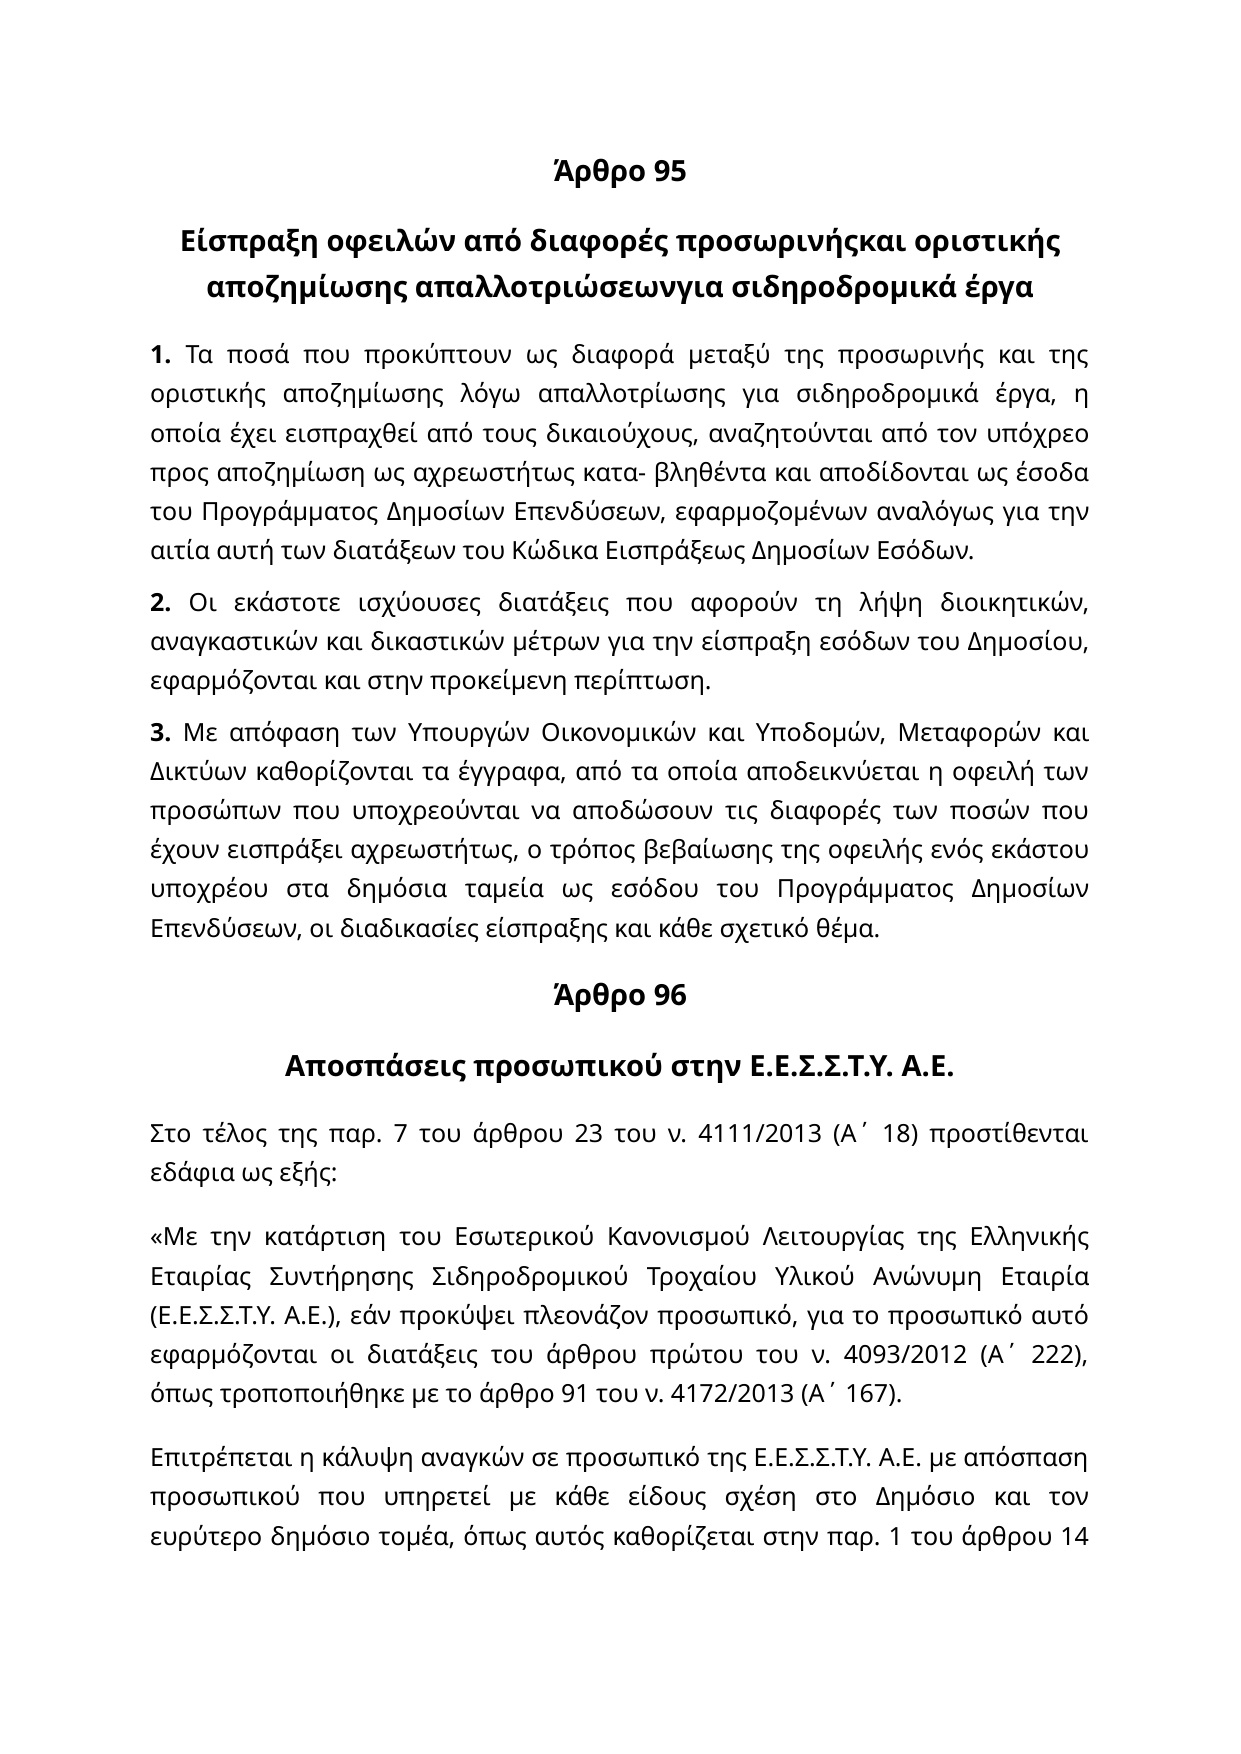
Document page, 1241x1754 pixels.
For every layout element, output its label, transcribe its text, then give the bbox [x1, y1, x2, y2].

subtitle Άρθρο 95 [150, 150, 1090, 190]
text Στο τέλος της παρ. 7 του άρθρου 23 του ν. 4111/2013 (Α΄ 18) προστίθενται εδάφια ως εξής: [150, 1116, 1090, 1189]
subtitle Αποσπάσεις προσωπικού στην Ε.Ε.Σ.Σ.Τ.Υ. Α.Ε. [150, 1045, 1090, 1085]
text 1. Τα ποσά που προκύπτουν ως διαφορά μεταξύ της προσωρινής και της οριστικής αποζημίωσης λόγω απαλλοτρίωσης για σιδηροδρομικά έργα, η οποία έχει εισπραχθεί από τους δικαιούχους, αναζητούνται από τον υπόχρεο προς αποζημίωση ως αχρεωστήτως κατα- βληθέντα και αποδίδονται ως έσοδα του Προγράμματος Δημοσίων Επενδύσεων, εφαρμοζομένων αναλόγως για την αιτία αυτή των διατάξεων του Κώδικα Εισπράξεως Δημοσίων Εσόδων. [150, 337, 1090, 567]
text 2. Οι εκάστοτε ισχύουσες διατάξεις που αφορούν τη λήψη διοικητικών, αναγκαστικών και δικαστικών μέτρων για την είσπραξη εσόδων του Δημοσίου, εφαρμόζονται και στην προκείμενη περίπτωση. [150, 584, 1090, 697]
text 3. Με απόφαση των Υπουργών Οικονομικών και Υποδομών, Μεταφορών και Δικτύων καθορίζονται τα έγγραφα, από τα οποία αποδεικνύεται η οφειλή των προσώπων που υποχρεούνται να αποδώσουν τις διαφορές των ποσών που έχουν εισπράξει αχρεωστήτως, ο τρόπος βεβαίωσης της οφειλής ενός εκάστου υποχρέου στα δημόσια ταμεία ως εσόδου του Προγράμματος Δημοσίων Επενδύσεων, οι διαδικασίες είσπραξης και κάθε σχετικό θέμα. [150, 714, 1090, 944]
subtitle Άρθρο 96 [150, 974, 1090, 1014]
text Επιτρέπεται η κάλυψη αναγκών σε προσωπικό της Ε.Ε.Σ.Σ.Τ.Υ. Α.Ε. με απόσπαση προσωπικού που υπηρετεί με κάθε είδους σχέση στο Δημόσιο και τον ευρύτερο δημόσιο τομέα, όπως αυτός καθορίζεται στην παρ. 1 του άρθρου 14 [150, 1440, 1090, 1552]
text «Mε την κατάρτιση του Εσωτερικού Κανονισμού Λειτουργίας της Ελληνικής Εταιρίας Συντήρησης Σιδηροδρομικού Τροχαίου Υλικού Ανώνυμη Εταιρία (Ε.Ε.Σ.Σ.Τ.Υ. Α.Ε.), εάν προκύψει πλεονάζον προσωπικό, για το προσωπικό αυτό εφαρμόζονται οι διατάξεις του άρθρου πρώτου του ν. 4093/2012 (Α΄ 222), όπως τροποποιήθηκε με το άρθρο 91 του ν. 4172/2013 (Α΄ 167). [150, 1219, 1090, 1410]
subtitle Είσπραξη οφειλών από διαφορές προσωρινήςκαι οριστικής αποζημίωσης απαλλοτριώσεωνγια σιδηροδρομικά έργα [150, 221, 1090, 306]
